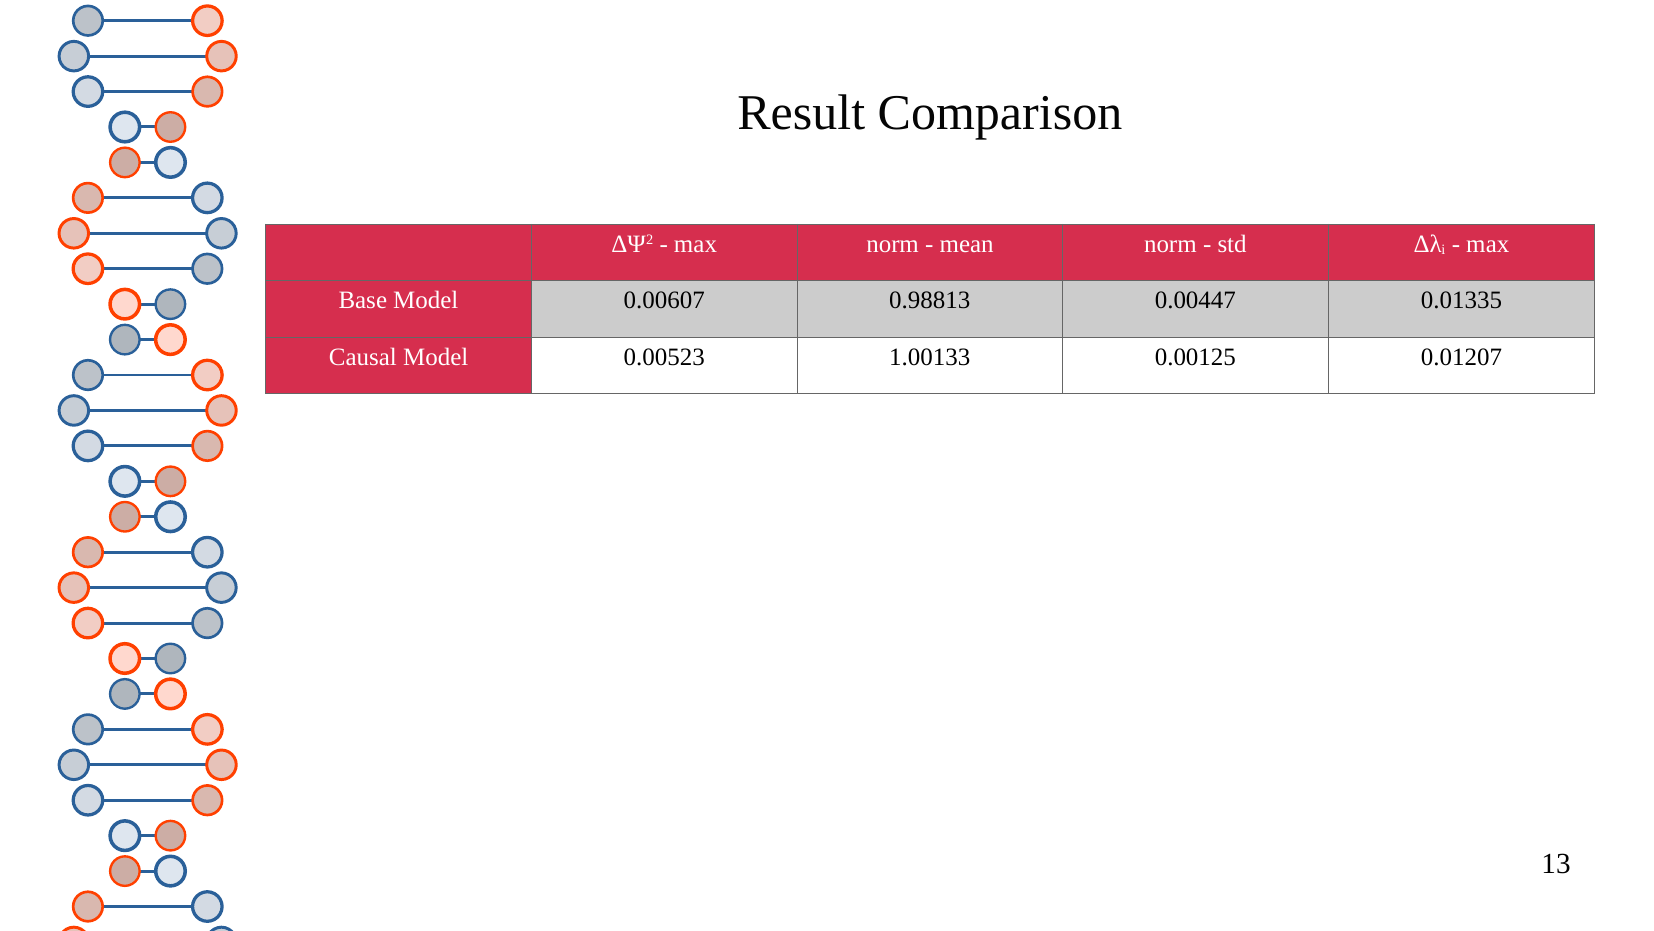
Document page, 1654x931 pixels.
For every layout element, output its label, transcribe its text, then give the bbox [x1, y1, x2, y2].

table_header Δλi - max [1329, 225, 1594, 280]
title Result Comparison [265, 35, 1595, 189]
table_cell 0.00523 [532, 338, 797, 393]
table_cell 0.00447 [1063, 281, 1328, 337]
table_cell 0.00125 [1063, 338, 1328, 393]
table_cell 1.00133 [798, 338, 1062, 393]
table_cell 0.01207 [1329, 338, 1594, 393]
table_cell 0.00607 [532, 281, 797, 337]
table_cell 0.98813 [798, 281, 1062, 337]
table_header norm - mean [798, 225, 1062, 280]
table_header norm - std [1063, 225, 1328, 280]
table_cell 0.01335 [1329, 281, 1594, 337]
table_header ΔΨ2 - max [532, 225, 797, 280]
table_cell Base Model [266, 281, 531, 337]
table_cell Causal Model [266, 338, 531, 393]
table_header [266, 225, 531, 280]
